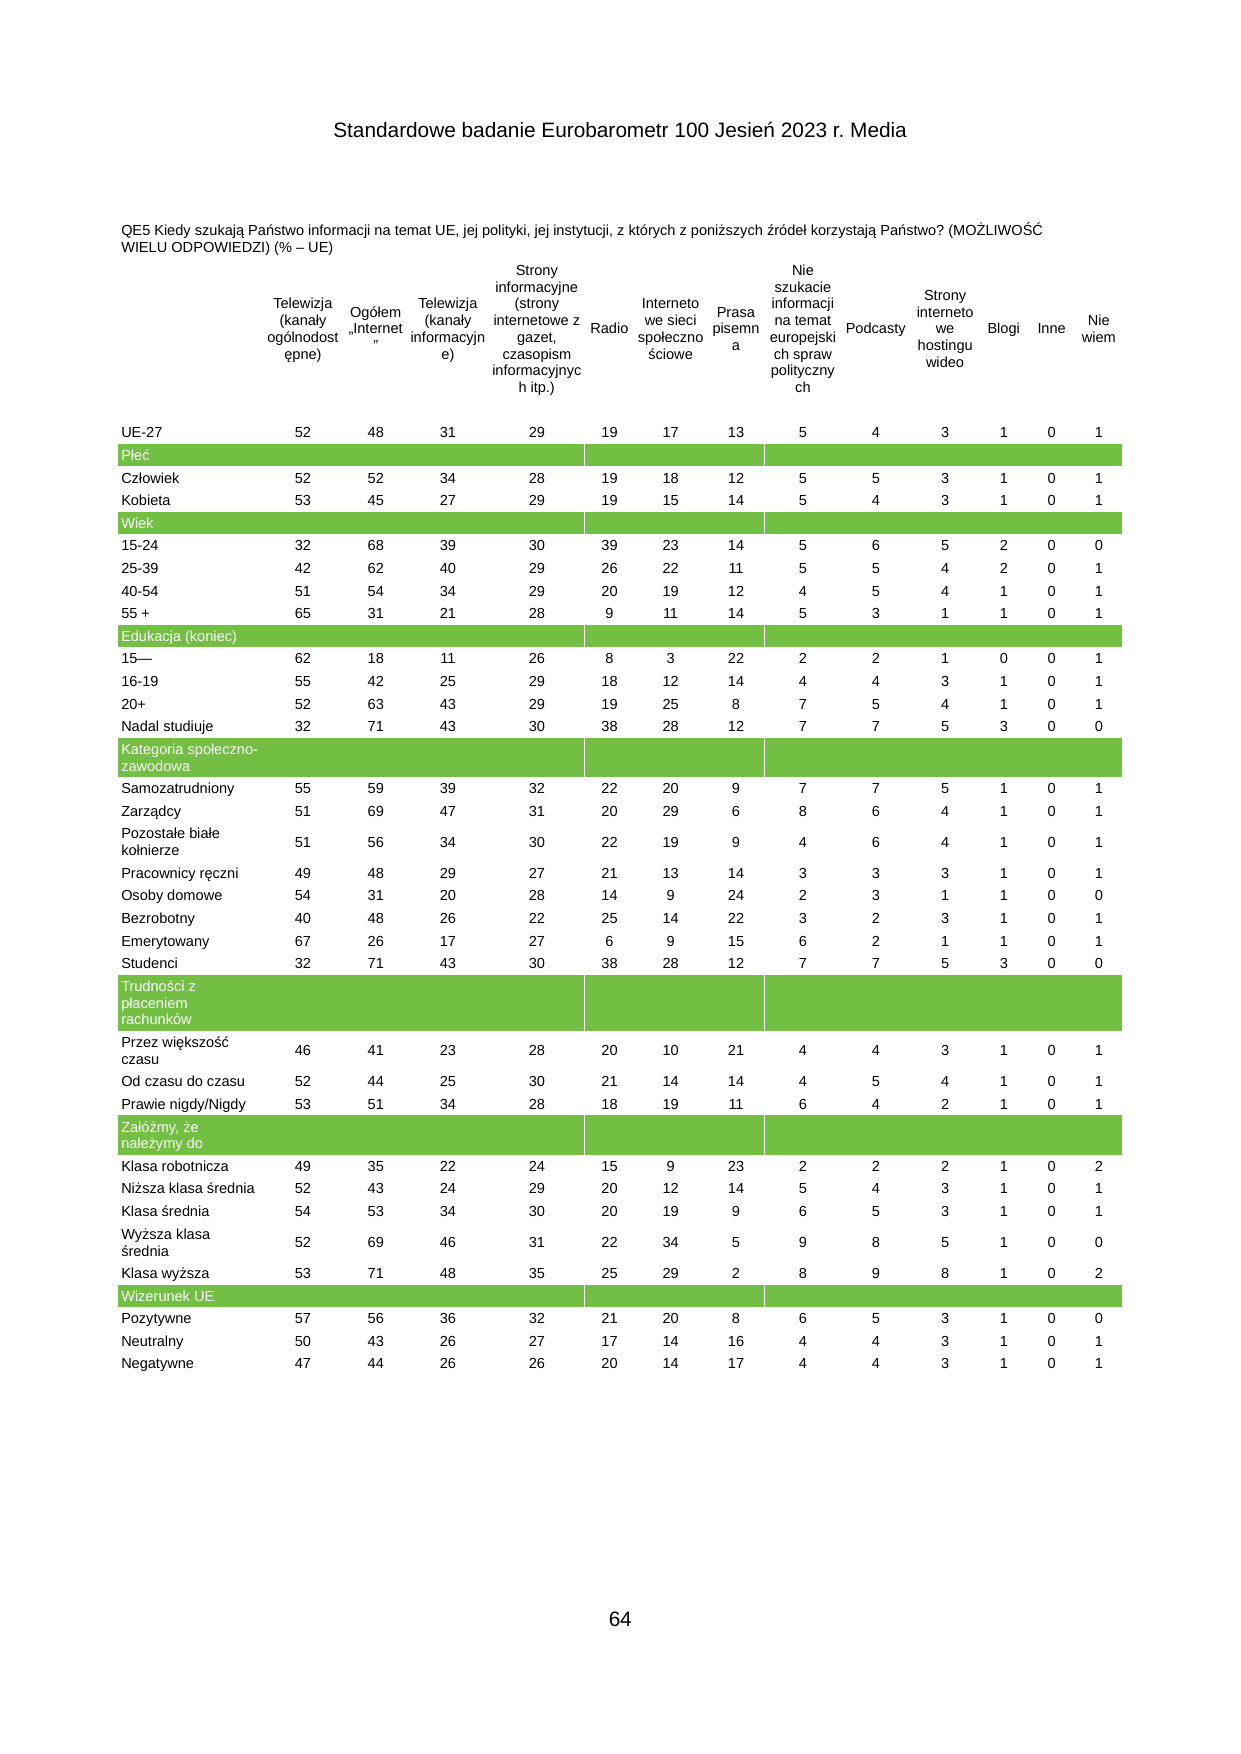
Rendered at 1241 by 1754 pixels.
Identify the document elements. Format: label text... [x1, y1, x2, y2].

table_cell 8 [841, 1223, 911, 1262]
table_cell 1 [1075, 862, 1122, 884]
table_cell 0 [1075, 1307, 1122, 1330]
table_cell [634, 444, 707, 466]
table_cell 0 [1075, 952, 1122, 974]
table_cell 19 [585, 489, 634, 512]
table_cell 1 [979, 777, 1028, 799]
table_cell 1 [1075, 800, 1122, 822]
table_cell [911, 738, 979, 777]
table_cell 0 [1075, 884, 1122, 907]
table_cell 1 [979, 602, 1028, 624]
table_cell Nie szukacie informacji na temat europejskich spraw politycznych [765, 259, 841, 398]
table_cell 24 [707, 884, 764, 907]
table_cell [118, 259, 261, 398]
table_cell [344, 738, 407, 777]
table_cell 42 [261, 557, 344, 579]
table_cell 1 [1075, 1070, 1122, 1093]
table_cell 1 [979, 421, 1028, 444]
table_cell [344, 512, 407, 534]
table_cell 1 [911, 884, 979, 907]
table_cell [1028, 625, 1075, 647]
table_cell 0 [1028, 1031, 1075, 1070]
table_cell 59 [344, 777, 407, 799]
table_cell 2 [841, 647, 911, 670]
table_cell UE-27 [118, 421, 261, 444]
table_cell 0 [1028, 489, 1075, 512]
table_cell [585, 975, 634, 1031]
table_cell 9 [634, 884, 707, 907]
table_cell [1028, 399, 1075, 421]
table_cell 22 [585, 777, 634, 799]
table_cell 9 [707, 777, 764, 799]
table_cell [841, 738, 911, 777]
table_cell 29 [489, 557, 584, 579]
table_cell 14 [707, 862, 764, 884]
table_cell 69 [344, 800, 407, 822]
table_cell 51 [261, 800, 344, 822]
table_cell Załóżmy, że należymy do [118, 1115, 261, 1155]
table_cell 0 [1028, 929, 1075, 952]
table_cell [118, 399, 261, 421]
table_cell 28 [489, 466, 584, 489]
table_cell 1 [1075, 777, 1122, 799]
table_cell 44 [344, 1070, 407, 1093]
table_cell 5 [765, 557, 841, 579]
table_cell 25 [585, 1262, 634, 1284]
table_cell 12 [634, 670, 707, 692]
table_cell 48 [344, 421, 407, 444]
table_cell [585, 625, 634, 647]
table_cell 5 [765, 421, 841, 444]
table_cell 19 [634, 579, 707, 602]
table_cell 3 [911, 1200, 979, 1222]
table_cell 43 [344, 1177, 407, 1200]
table_cell 24 [407, 1177, 489, 1200]
table_cell [634, 975, 707, 1031]
table_cell 43 [344, 1330, 407, 1352]
table_cell 14 [634, 1070, 707, 1093]
table_cell 25-39 [118, 557, 261, 579]
table_cell 1 [1075, 602, 1122, 624]
table_cell Pozytywne [118, 1307, 261, 1330]
table_cell 3 [911, 466, 979, 489]
table_cell 0 [1075, 715, 1122, 738]
table_cell 16-19 [118, 670, 261, 692]
table_cell [765, 512, 841, 534]
table_cell 47 [407, 800, 489, 822]
table_cell 8 [707, 693, 764, 715]
table_cell [489, 444, 584, 466]
table_cell 15-24 [118, 534, 261, 557]
table_cell 45 [344, 489, 407, 512]
table_cell 5 [765, 602, 841, 624]
table_cell 5 [841, 1307, 911, 1330]
table_cell Wizerunek UE [118, 1285, 261, 1307]
table_cell Osoby domowe [118, 884, 261, 907]
table_cell [841, 512, 911, 534]
table_cell 22 [707, 647, 764, 670]
table_cell [1028, 512, 1075, 534]
table_cell Emerytowany [118, 929, 261, 952]
table_cell 69 [344, 1223, 407, 1262]
table_cell 22 [707, 907, 764, 929]
table_cell [979, 512, 1028, 534]
table_cell 0 [1028, 647, 1075, 670]
table_cell 42 [344, 670, 407, 692]
table_cell 7 [841, 715, 911, 738]
table_cell 1 [1075, 929, 1122, 952]
table_cell [707, 399, 764, 421]
table_cell Wiek [118, 512, 261, 534]
table_cell [344, 975, 407, 1031]
table_cell 0 [1028, 1070, 1075, 1093]
table_cell 1 [979, 693, 1028, 715]
table_cell 3 [911, 670, 979, 692]
table_cell 1 [1075, 466, 1122, 489]
table_cell 2 [765, 647, 841, 670]
table_cell 39 [407, 534, 489, 557]
table_cell 3 [979, 952, 1028, 974]
table_cell 4 [765, 670, 841, 692]
table_cell [1028, 1285, 1075, 1307]
table_cell 2 [911, 1155, 979, 1177]
table_cell 4 [841, 670, 911, 692]
table_cell 8 [765, 1262, 841, 1284]
table_cell [707, 512, 764, 534]
table_cell 2 [841, 907, 911, 929]
table_cell 5 [911, 715, 979, 738]
table_cell 0 [1028, 670, 1075, 692]
table_cell Zarządcy [118, 800, 261, 822]
table_cell 4 [911, 579, 979, 602]
table_cell 40 [407, 557, 489, 579]
table_cell [407, 1285, 489, 1307]
table_cell 6 [841, 822, 911, 862]
table_cell 38 [585, 715, 634, 738]
table_cell Strony informacyjne (strony internetowe z gazet, czasopism informacyjnych itp.) [489, 259, 584, 398]
table_cell 34 [407, 466, 489, 489]
table_cell 3 [911, 1330, 979, 1352]
table_cell 16 [707, 1330, 764, 1352]
table_cell 4 [765, 822, 841, 862]
table_cell 6 [765, 1093, 841, 1115]
table_cell 3 [911, 1352, 979, 1375]
table_cell 5 [841, 579, 911, 602]
table_cell 17 [707, 1352, 764, 1375]
table_cell 53 [261, 1093, 344, 1115]
table_cell [261, 444, 344, 466]
table_cell [585, 512, 634, 534]
table_cell [1075, 1115, 1122, 1155]
table_cell 30 [489, 822, 584, 862]
table_cell [407, 625, 489, 647]
table_cell [979, 444, 1028, 466]
table_cell 19 [634, 1093, 707, 1115]
table_cell 0 [1028, 822, 1075, 862]
table_cell 14 [707, 1177, 764, 1200]
table_cell 0 [1028, 907, 1075, 929]
table_cell Klasa średnia [118, 1200, 261, 1222]
table_cell [585, 399, 634, 421]
table_cell 25 [634, 693, 707, 715]
table_cell 18 [585, 670, 634, 692]
table_cell 18 [344, 647, 407, 670]
table_cell 24 [489, 1155, 584, 1177]
table_cell 1 [1075, 1352, 1122, 1375]
table_cell 21 [707, 1031, 764, 1070]
table_cell 1 [979, 1352, 1028, 1375]
table_cell [707, 975, 764, 1031]
table_cell 0 [1028, 421, 1075, 444]
table_cell [707, 738, 764, 777]
table_cell 7 [841, 952, 911, 974]
table_cell 52 [261, 421, 344, 444]
table_cell [765, 975, 841, 1031]
table_cell 14 [634, 1330, 707, 1352]
table_cell 28 [634, 952, 707, 974]
table_cell 4 [841, 1330, 911, 1352]
table_cell 46 [261, 1031, 344, 1070]
table_cell 34 [634, 1223, 707, 1262]
table_cell 0 [1075, 1223, 1122, 1262]
table_cell 0 [1028, 862, 1075, 884]
table_cell Studenci [118, 952, 261, 974]
table_cell Klasa wyższa [118, 1262, 261, 1284]
table_cell [841, 975, 911, 1031]
table_cell 0 [979, 647, 1028, 670]
table_cell 5 [911, 777, 979, 799]
table_cell 3 [979, 715, 1028, 738]
table_cell 34 [407, 579, 489, 602]
table_cell Niższa klasa średnia [118, 1177, 261, 1200]
table_cell 34 [407, 822, 489, 862]
table_cell 63 [344, 693, 407, 715]
table_cell 1 [911, 929, 979, 952]
table_cell 30 [489, 952, 584, 974]
table_cell 32 [489, 777, 584, 799]
table_cell 62 [261, 647, 344, 670]
table_cell 23 [407, 1031, 489, 1070]
table_cell 28 [489, 1093, 584, 1115]
table_cell 68 [344, 534, 407, 557]
table_cell 26 [407, 907, 489, 929]
table_cell 1 [979, 1070, 1028, 1093]
table_cell [979, 975, 1028, 1031]
table_cell [344, 444, 407, 466]
table_cell 17 [634, 421, 707, 444]
table_cell Neutralny [118, 1330, 261, 1352]
table_cell 1 [1075, 1093, 1122, 1115]
table_cell 1 [1075, 489, 1122, 512]
table_cell 2 [1075, 1155, 1122, 1177]
table_cell 3 [911, 907, 979, 929]
table_cell 38 [585, 952, 634, 974]
table_cell 39 [407, 777, 489, 799]
table_header [1075, 219, 1122, 258]
table_cell 2 [765, 1155, 841, 1177]
table_cell 3 [911, 1031, 979, 1070]
table_cell 4 [765, 1070, 841, 1093]
table_cell 36 [407, 1307, 489, 1330]
table_cell 34 [407, 1093, 489, 1115]
table_cell [634, 1285, 707, 1307]
table_cell [1028, 1115, 1075, 1155]
table_cell Ogółem „Internet” [344, 259, 407, 398]
table_cell [841, 1115, 911, 1155]
table_cell 9 [585, 602, 634, 624]
table_cell 5 [765, 489, 841, 512]
table_cell [407, 512, 489, 534]
table_cell 30 [489, 715, 584, 738]
table_cell [979, 738, 1028, 777]
table_cell 1 [979, 489, 1028, 512]
table_cell 6 [841, 534, 911, 557]
table_cell 20 [585, 579, 634, 602]
table_cell 2 [979, 534, 1028, 557]
table_cell 35 [344, 1155, 407, 1177]
table_cell 8 [765, 800, 841, 822]
table_cell 1 [1075, 822, 1122, 862]
table_cell 57 [261, 1307, 344, 1330]
table_cell [585, 1285, 634, 1307]
table_cell [261, 1115, 344, 1155]
table_cell [634, 512, 707, 534]
table_cell 31 [407, 421, 489, 444]
table_cell 1 [979, 862, 1028, 884]
table_cell 2 [841, 1155, 911, 1177]
table_cell 4 [765, 1352, 841, 1375]
table_cell Nie wiem [1075, 259, 1122, 398]
table_cell 1 [1075, 1177, 1122, 1200]
table_cell 43 [407, 952, 489, 974]
table_cell Pracownicy ręczni [118, 862, 261, 884]
table_cell 46 [407, 1223, 489, 1262]
table_cell [707, 1285, 764, 1307]
table_cell 55 [261, 670, 344, 692]
table_cell 56 [344, 822, 407, 862]
table_cell 1 [1075, 647, 1122, 670]
table_cell 6 [765, 1200, 841, 1222]
table_cell 2 [979, 557, 1028, 579]
table_cell 2 [841, 929, 911, 952]
table_cell 28 [634, 715, 707, 738]
table_cell 1 [979, 929, 1028, 952]
table_cell [261, 399, 344, 421]
table_cell Internetowe sieci społecznościowe [634, 259, 707, 398]
table_cell 26 [585, 557, 634, 579]
table_cell 11 [407, 647, 489, 670]
table_cell 67 [261, 929, 344, 952]
table_cell 1 [979, 1031, 1028, 1070]
table_cell 4 [911, 1070, 979, 1093]
table_cell [1075, 625, 1122, 647]
table_cell 5 [911, 534, 979, 557]
table_cell 55 [261, 777, 344, 799]
table_cell 29 [489, 670, 584, 692]
table_cell 29 [634, 800, 707, 822]
table_cell 5 [765, 534, 841, 557]
table_cell 40 [261, 907, 344, 929]
table_cell 0 [1028, 534, 1075, 557]
table_cell [407, 399, 489, 421]
table_cell 22 [585, 822, 634, 862]
table_cell Od czasu do czasu [118, 1070, 261, 1093]
table_cell [707, 444, 764, 466]
table_cell 0 [1028, 1262, 1075, 1284]
table_cell [489, 1285, 584, 1307]
table_cell 20 [407, 884, 489, 907]
table_cell [1028, 738, 1075, 777]
table_cell Radio [585, 259, 634, 398]
table_cell 1 [979, 1155, 1028, 1177]
table_cell [344, 399, 407, 421]
table_cell 0 [1028, 952, 1075, 974]
table_cell 14 [585, 884, 634, 907]
table_cell 17 [407, 929, 489, 952]
table_cell 5 [841, 693, 911, 715]
table_cell Płeć [118, 444, 261, 466]
table_cell 52 [261, 1070, 344, 1093]
table_cell Człowiek [118, 466, 261, 489]
table_cell 2 [1075, 1262, 1122, 1284]
table_cell 1 [911, 602, 979, 624]
table_cell 20 [634, 777, 707, 799]
table_cell [911, 399, 979, 421]
table_cell 21 [407, 602, 489, 624]
table_cell 17 [585, 1330, 634, 1352]
table_cell 51 [261, 579, 344, 602]
table_cell 3 [765, 907, 841, 929]
table_cell [489, 1115, 584, 1155]
table_cell 1 [1075, 907, 1122, 929]
table_cell [261, 1285, 344, 1307]
table_cell 14 [634, 907, 707, 929]
table_cell 53 [344, 1200, 407, 1222]
table_cell 71 [344, 952, 407, 974]
table_cell 31 [344, 602, 407, 624]
table_cell 15 [585, 1155, 634, 1177]
table_cell 32 [261, 952, 344, 974]
table_cell 1 [979, 822, 1028, 862]
table_cell [585, 444, 634, 466]
table_cell [979, 1115, 1028, 1155]
table_cell 0 [1028, 557, 1075, 579]
table_cell [911, 1285, 979, 1307]
table_cell 0 [1028, 1177, 1075, 1200]
table_cell 3 [765, 862, 841, 884]
table_cell 0 [1028, 579, 1075, 602]
table_cell 15 [634, 489, 707, 512]
table_cell 1 [979, 670, 1028, 692]
table_cell 56 [344, 1307, 407, 1330]
table_cell 32 [489, 1307, 584, 1330]
table_cell [841, 1285, 911, 1307]
table_cell 18 [634, 466, 707, 489]
table_cell 20 [634, 1307, 707, 1330]
table_cell 5 [841, 1070, 911, 1093]
table_cell 1 [1075, 579, 1122, 602]
table_cell 4 [765, 1330, 841, 1352]
table_cell [1028, 444, 1075, 466]
table_cell 27 [407, 489, 489, 512]
table_cell 29 [489, 579, 584, 602]
table_cell 11 [707, 1093, 764, 1115]
table_cell 0 [1028, 1223, 1075, 1262]
table_cell 25 [585, 907, 634, 929]
table_cell 4 [841, 1352, 911, 1375]
table_cell Strony internetowe hostingu wideo [911, 259, 979, 398]
table_cell 7 [765, 777, 841, 799]
table_cell 1 [979, 1330, 1028, 1352]
table_cell 28 [489, 602, 584, 624]
table_cell [261, 625, 344, 647]
table_cell 9 [634, 929, 707, 952]
table_cell [841, 625, 911, 647]
table_cell 48 [407, 1262, 489, 1284]
table_cell [765, 1115, 841, 1155]
table_cell [489, 399, 584, 421]
table_cell 5 [841, 1200, 911, 1222]
table_cell 6 [841, 800, 911, 822]
table_cell 35 [489, 1262, 584, 1284]
table_cell [911, 512, 979, 534]
table_cell 71 [344, 1262, 407, 1284]
table_cell 12 [707, 952, 764, 974]
table_cell 26 [407, 1330, 489, 1352]
table_cell 14 [707, 1070, 764, 1093]
table_cell Wyższa klasa średnia [118, 1223, 261, 1262]
table_cell [765, 625, 841, 647]
table_cell 27 [489, 862, 584, 884]
table_cell Edukacja (koniec) [118, 625, 261, 647]
table_cell 29 [489, 693, 584, 715]
table_cell 20 [585, 1200, 634, 1222]
table_cell 0 [1028, 715, 1075, 738]
table_cell 1 [979, 579, 1028, 602]
table_cell 9 [765, 1223, 841, 1262]
table_cell [1075, 975, 1122, 1031]
table_cell [1075, 738, 1122, 777]
table_cell 9 [707, 822, 764, 862]
table_cell 0 [1028, 1352, 1075, 1375]
table_cell 1 [979, 884, 1028, 907]
table_cell [407, 975, 489, 1031]
table_cell Telewizja (kanały ogólnodostępne) [261, 259, 344, 398]
table_cell 20 [585, 1352, 634, 1375]
table_cell 53 [261, 489, 344, 512]
table_cell Klasa robotnicza [118, 1155, 261, 1177]
table_cell 52 [261, 1223, 344, 1262]
table_cell 21 [585, 1070, 634, 1093]
table_cell 44 [344, 1352, 407, 1375]
table_cell 3 [911, 489, 979, 512]
table_cell Podcasty [841, 259, 911, 398]
table_cell 28 [489, 884, 584, 907]
table_cell 14 [634, 1352, 707, 1375]
table_cell 3 [841, 884, 911, 907]
table_cell 52 [261, 693, 344, 715]
table_cell 1 [979, 907, 1028, 929]
table_cell 9 [841, 1262, 911, 1284]
table_cell 19 [634, 1200, 707, 1222]
table_cell 22 [585, 1223, 634, 1262]
table_cell 27 [489, 929, 584, 952]
table_cell 3 [911, 421, 979, 444]
table_cell 9 [707, 1200, 764, 1222]
table_cell 12 [707, 579, 764, 602]
table_cell [911, 975, 979, 1031]
table_cell 0 [1028, 1200, 1075, 1222]
table_cell 22 [407, 1155, 489, 1177]
table_cell 5 [911, 952, 979, 974]
table_cell [979, 399, 1028, 421]
table_cell [634, 738, 707, 777]
table_cell 1 [979, 800, 1028, 822]
table_cell 1 [1075, 557, 1122, 579]
table_cell 4 [911, 693, 979, 715]
table_cell 28 [489, 1031, 584, 1070]
table_cell 1 [1075, 1200, 1122, 1222]
table_cell [1075, 444, 1122, 466]
table_cell 43 [407, 715, 489, 738]
table_header QE5 Kiedy szukają Państwo informacji na temat UE, jej polityki, jej instytucji, z których z poniższych źródeł korzystają Państwo? (MOŻLIWOŚĆ WIELU ODPOWIEDZI) (% – UE) [118, 219, 1075, 258]
table_cell 12 [707, 715, 764, 738]
table_cell 4 [841, 1093, 911, 1115]
table_cell [344, 1115, 407, 1155]
table_cell 1 [979, 466, 1028, 489]
table_cell 4 [841, 1031, 911, 1070]
table_cell 54 [261, 884, 344, 907]
table_cell 5 [765, 466, 841, 489]
table_cell 26 [407, 1352, 489, 1375]
table_cell 2 [911, 1093, 979, 1115]
table_cell 6 [765, 929, 841, 952]
table_cell 3 [911, 1177, 979, 1200]
table_cell 65 [261, 602, 344, 624]
table_cell [979, 625, 1028, 647]
table_cell 4 [841, 421, 911, 444]
table_cell 20 [585, 800, 634, 822]
table_cell 30 [489, 1070, 584, 1093]
table_cell 1 [979, 1200, 1028, 1222]
table_cell 3 [911, 1307, 979, 1330]
table_cell Kategoria społeczno-zawodowa [118, 738, 261, 777]
table_cell [979, 1285, 1028, 1307]
table_cell 3 [841, 862, 911, 884]
table_cell 14 [707, 602, 764, 624]
table_cell 29 [634, 1262, 707, 1284]
table_cell 2 [707, 1262, 764, 1284]
table_cell [707, 1115, 764, 1155]
table_cell 0 [1028, 884, 1075, 907]
table_cell [765, 444, 841, 466]
table_cell 54 [344, 579, 407, 602]
table_cell 8 [707, 1307, 764, 1330]
table_cell Blogi [979, 259, 1028, 398]
table_cell 3 [911, 862, 979, 884]
table_cell 29 [489, 489, 584, 512]
table_cell Przez większość czasu [118, 1031, 261, 1070]
table_cell [634, 625, 707, 647]
table_cell Telewizja (kanały informacyjne) [407, 259, 489, 398]
table_cell 13 [634, 862, 707, 884]
table_cell 26 [344, 929, 407, 952]
table_cell 7 [765, 715, 841, 738]
table_cell Nadal studiuje [118, 715, 261, 738]
table_cell 21 [585, 1307, 634, 1330]
table_cell Samozatrudniony [118, 777, 261, 799]
table_cell 0 [1028, 466, 1075, 489]
table_cell 6 [765, 1307, 841, 1330]
table_cell 7 [765, 693, 841, 715]
table_cell 30 [489, 1200, 584, 1222]
table_cell 1 [911, 647, 979, 670]
table_cell 6 [707, 800, 764, 822]
table_cell 11 [707, 557, 764, 579]
table_cell 4 [841, 489, 911, 512]
table_cell 14 [707, 670, 764, 692]
table_cell [261, 975, 344, 1031]
table_cell [261, 738, 344, 777]
table_cell 7 [765, 952, 841, 974]
table_cell [489, 975, 584, 1031]
table_cell 50 [261, 1330, 344, 1352]
table_cell 71 [344, 715, 407, 738]
table_cell 49 [261, 1155, 344, 1177]
table_cell [344, 1285, 407, 1307]
table_cell [911, 444, 979, 466]
table_cell Prasa pisemna [707, 259, 764, 398]
table_cell 26 [489, 1352, 584, 1375]
table_cell 1 [979, 1093, 1028, 1115]
table_cell 5 [765, 1177, 841, 1200]
table_cell 1 [1075, 1330, 1122, 1352]
table_cell 5 [841, 466, 911, 489]
table_cell 7 [841, 777, 911, 799]
table_cell 4 [841, 1177, 911, 1200]
table_cell 0 [1028, 1093, 1075, 1115]
table_cell [911, 625, 979, 647]
table_cell [407, 444, 489, 466]
table_cell 15— [118, 647, 261, 670]
table_cell 51 [344, 1093, 407, 1115]
table_cell [707, 625, 764, 647]
table_cell 1 [1075, 693, 1122, 715]
table_cell 12 [707, 466, 764, 489]
table_cell 12 [634, 1177, 707, 1200]
table_cell 1 [979, 1307, 1028, 1330]
table_cell 29 [407, 862, 489, 884]
table_cell [634, 399, 707, 421]
table_cell 8 [585, 647, 634, 670]
table_cell [634, 1115, 707, 1155]
table_cell 54 [261, 1200, 344, 1222]
table_cell 13 [707, 421, 764, 444]
table_cell 39 [585, 534, 634, 557]
table_cell [841, 399, 911, 421]
table_cell 62 [344, 557, 407, 579]
table_cell 10 [634, 1031, 707, 1070]
table_cell 18 [585, 1093, 634, 1115]
table_cell 1 [1075, 1031, 1122, 1070]
table_cell 47 [261, 1352, 344, 1375]
table_cell 1 [979, 1262, 1028, 1284]
table_cell 23 [707, 1155, 764, 1177]
table_cell 51 [261, 822, 344, 862]
table_cell Pozostałe białe kołnierze [118, 822, 261, 862]
table_cell 4 [911, 557, 979, 579]
table_cell 41 [344, 1031, 407, 1070]
table_cell Inne [1028, 259, 1075, 398]
table_cell [841, 444, 911, 466]
table_cell 32 [261, 534, 344, 557]
table_cell 1 [979, 1177, 1028, 1200]
table_cell [489, 512, 584, 534]
table_cell [765, 1285, 841, 1307]
table_cell 52 [344, 466, 407, 489]
table_cell 53 [261, 1262, 344, 1284]
table_cell [1075, 399, 1122, 421]
table_cell 21 [585, 862, 634, 884]
table_cell 20 [585, 1177, 634, 1200]
table_cell 2 [765, 884, 841, 907]
table_cell 19 [585, 421, 634, 444]
table_cell 20 [585, 1031, 634, 1070]
table_cell [911, 1115, 979, 1155]
table_cell [1028, 975, 1075, 1031]
table_cell 14 [707, 534, 764, 557]
table_cell 25 [407, 670, 489, 692]
table_cell [765, 738, 841, 777]
table_cell Negatywne [118, 1352, 261, 1375]
table_cell 19 [585, 466, 634, 489]
table_cell [407, 738, 489, 777]
table_cell 48 [344, 862, 407, 884]
table_cell 1 [1075, 670, 1122, 692]
table_cell 25 [407, 1070, 489, 1093]
table_cell 27 [489, 1330, 584, 1352]
table_cell [765, 399, 841, 421]
table_cell 29 [489, 421, 584, 444]
table_cell 48 [344, 907, 407, 929]
table_cell Trudności z płaceniem rachunków [118, 975, 261, 1031]
table_cell 1 [979, 1223, 1028, 1262]
table_cell 5 [841, 557, 911, 579]
table_cell [407, 1115, 489, 1155]
table_cell 6 [585, 929, 634, 952]
table_cell 23 [634, 534, 707, 557]
table_cell 43 [407, 693, 489, 715]
table_cell 55 + [118, 602, 261, 624]
table_cell 0 [1028, 1307, 1075, 1330]
table_cell 0 [1028, 1155, 1075, 1177]
table_cell 0 [1028, 693, 1075, 715]
table_cell [489, 738, 584, 777]
table_cell 4 [765, 579, 841, 602]
table_cell 15 [707, 929, 764, 952]
table_cell 3 [841, 602, 911, 624]
table_cell 4 [765, 1031, 841, 1070]
table_cell 3 [634, 647, 707, 670]
table_cell [1075, 512, 1122, 534]
table_cell 11 [634, 602, 707, 624]
table_cell Bezrobotny [118, 907, 261, 929]
table_cell 19 [585, 693, 634, 715]
table_cell 19 [634, 822, 707, 862]
table_cell 30 [489, 534, 584, 557]
table_cell 5 [911, 1223, 979, 1262]
table_cell Prawie nigdy/Nigdy [118, 1093, 261, 1115]
table_cell 20+ [118, 693, 261, 715]
table_cell 29 [489, 1177, 584, 1200]
table_cell 5 [707, 1223, 764, 1262]
table_cell 1 [1075, 421, 1122, 444]
table_cell 0 [1028, 800, 1075, 822]
table_cell 31 [489, 1223, 584, 1262]
table_cell 4 [911, 822, 979, 862]
table_cell 22 [489, 907, 584, 929]
table_cell [1075, 1285, 1122, 1307]
table_cell [585, 738, 634, 777]
table_cell 8 [911, 1262, 979, 1284]
table_cell 0 [1028, 602, 1075, 624]
table_cell 0 [1028, 1330, 1075, 1352]
table_cell 4 [911, 800, 979, 822]
table_cell 26 [489, 647, 584, 670]
table_cell 52 [261, 1177, 344, 1200]
table_cell 49 [261, 862, 344, 884]
table_cell 14 [707, 489, 764, 512]
table_cell [585, 1115, 634, 1155]
table_cell 0 [1075, 534, 1122, 557]
table_cell 34 [407, 1200, 489, 1222]
table_cell 40-54 [118, 579, 261, 602]
table_cell 32 [261, 715, 344, 738]
table_cell 9 [634, 1155, 707, 1177]
table_cell 31 [344, 884, 407, 907]
table_cell [344, 625, 407, 647]
table_cell 31 [489, 800, 584, 822]
table_cell Kobieta [118, 489, 261, 512]
table_cell 52 [261, 466, 344, 489]
table_cell [489, 625, 584, 647]
table_cell 0 [1028, 777, 1075, 799]
table_cell [261, 512, 344, 534]
table_cell 22 [634, 557, 707, 579]
